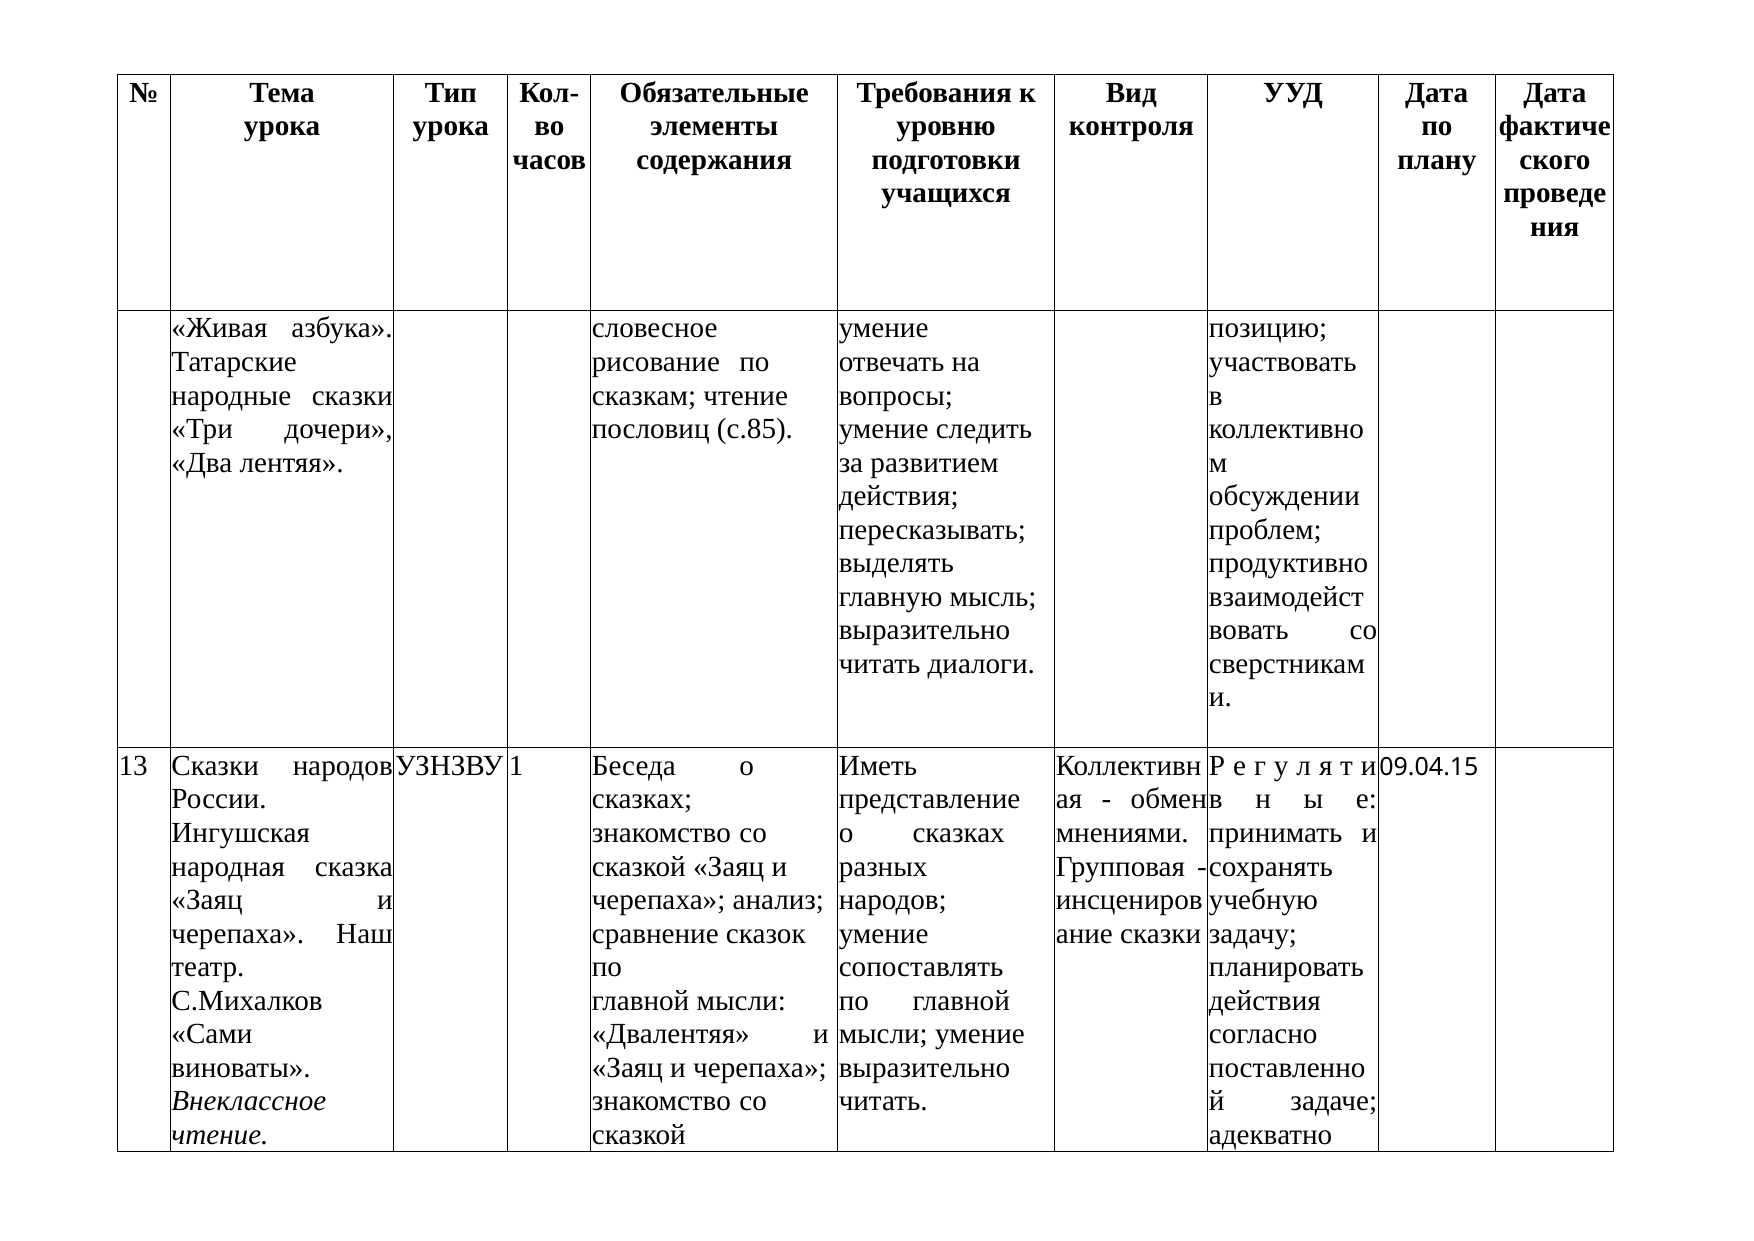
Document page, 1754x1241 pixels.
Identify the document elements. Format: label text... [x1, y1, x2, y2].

table_cell УЗНЗВУ [394, 748, 507, 1151]
table_cell Иметь представление о сказках разных народов; умение сопоставлять по главной мысли; умение выразительно читать. [838, 748, 1054, 1151]
table_cell [1496, 311, 1613, 747]
table_header Тема урока [171, 75, 393, 309]
table_header Дата по плану [1379, 75, 1495, 309]
table_cell 09.04.15 [1379, 748, 1495, 1151]
table_cell позицию; участвовать в коллективном обсуждении проблем; продуктивно взаимодействовать со сверстниками. [1208, 311, 1378, 747]
table_header Дата фактического проведения [1496, 75, 1613, 309]
table_cell Сказки народов России. Ингушская народная сказка «Заяц и черепаха». Наш театр. С.Михалков «Сами виноваты». Внеклассное чтение. [171, 748, 393, 1151]
table_cell [1496, 748, 1613, 1151]
table_header Вид контроля [1055, 75, 1207, 309]
table_header Кол-во часов [508, 75, 590, 309]
table_cell 1 [508, 748, 590, 1151]
table_cell [1379, 311, 1495, 747]
table_header Тип урока [394, 75, 507, 309]
table_cell [394, 311, 507, 747]
table_cell 13 [118, 748, 170, 1151]
table_cell [1055, 311, 1207, 747]
table_cell Беседа о сказках; знакомство со сказкой «Заяц и черепаха»; анализ; сравнение сказок по главной мысли: «Двалентяя» и «Заяц и черепаха»; знакомство со сказкой [591, 748, 837, 1151]
table_cell умение отвечать на вопросы; умение следить за развитием действия; пересказывать; выделять главную мысль; выразительно читать диалоги. [838, 311, 1054, 747]
table_cell «Живая азбука». Татарские народные сказки «Три дочери», «Два лентяя». [171, 311, 393, 747]
table_header Обязательные элементы содержания [591, 75, 837, 309]
table_header УУД [1208, 75, 1378, 309]
table_header № [118, 75, 170, 309]
table_cell словесное рисование по сказкам; чтение пословиц (с.85). [591, 311, 837, 747]
table_header Требования к уровню подготовки учащихся [838, 75, 1054, 309]
table_cell Коллективная - обмен мнениями. Групповая - инсценирование сказки [1055, 748, 1207, 1151]
table_cell [118, 311, 170, 747]
table_cell Р е г у л я т и в н ы е: принимать и сохранять учебную задачу; планировать действия согласно поставленной задаче; адекватно [1208, 748, 1378, 1151]
table_cell [508, 311, 590, 747]
